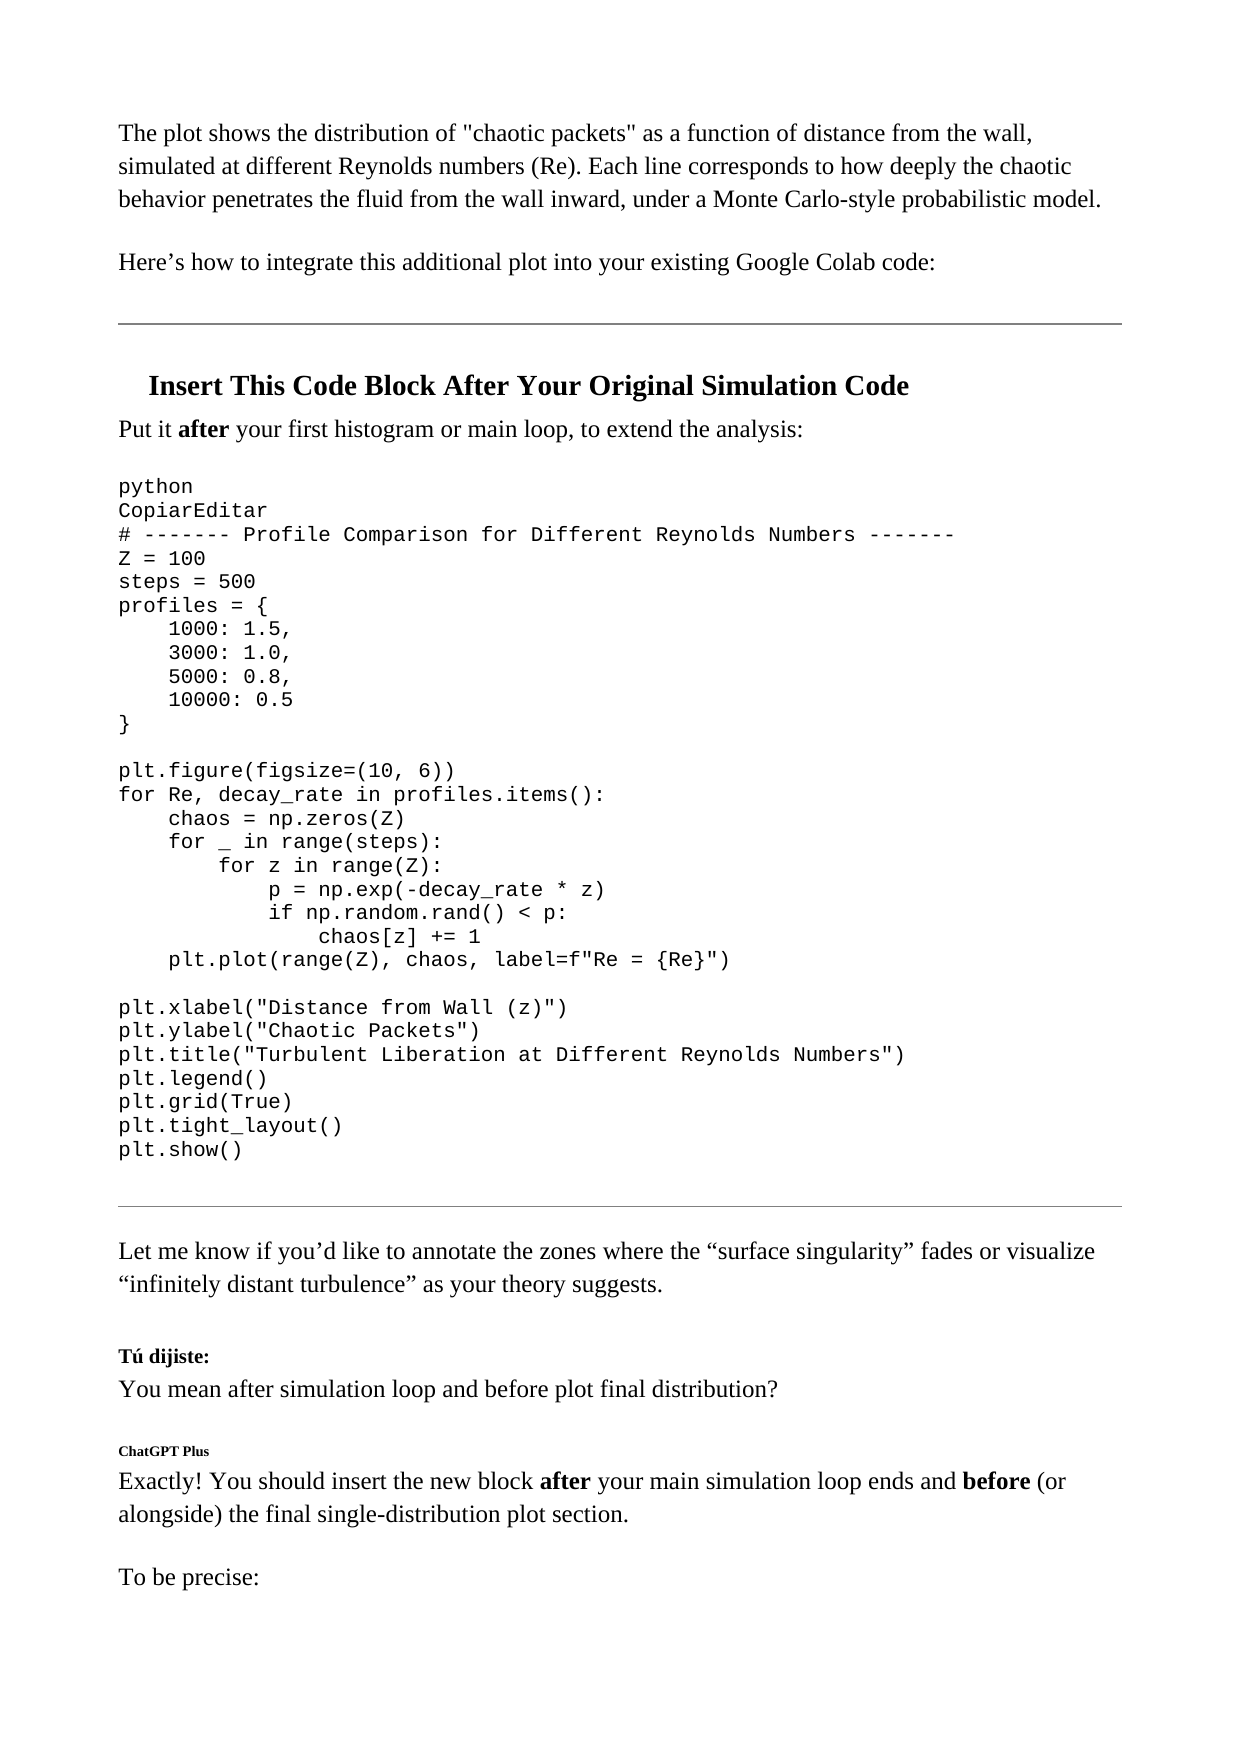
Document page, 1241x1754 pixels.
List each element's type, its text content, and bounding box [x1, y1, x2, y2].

text p = np.exp(-decay_rate * z) [118, 878, 1122, 902]
text Z = 100 [118, 547, 1122, 571]
text plt.ylabel("Chaotic Packets") [118, 1020, 1122, 1044]
text if np.random.rand() < p: [118, 902, 1122, 926]
text Here’s how to integrate this additional plot into your existing Google Colab code: [118, 247, 1122, 275]
text Let me know if you’d like to annotate the zones where the “surface singularity” fades or visualize “infinitely distant turbulence” as your theory suggests. [118, 1236, 1122, 1298]
text 1000: 1.5, [118, 618, 1122, 642]
text To be precise: [118, 1562, 1122, 1590]
text } [118, 713, 1122, 737]
text 3000: 1.0, [118, 642, 1122, 666]
text profiles = { [118, 595, 1122, 618]
text plt.tight_layout() [118, 1115, 1122, 1139]
text steps = 500 [118, 571, 1122, 595]
subtitle ChatGPT Plus [118, 1443, 1122, 1460]
subtitle 🔧 Insert This Code Block After Your Original Simulation Code [118, 368, 1122, 402]
text Exactly! You should insert the new block after your main simulation loop ends and before (or alongside) the final single-distribution plot section. [118, 1466, 1122, 1528]
text plt.grid(True) [118, 1091, 1122, 1115]
text plt.xlabel("Distance from Wall (z)") [118, 997, 1122, 1020]
text plt.title("Turbulent Liberation at Different Reynolds Numbers") [118, 1044, 1122, 1068]
text # ------- Profile Comparison for Different Reynolds Numbers ------- [118, 524, 1122, 547]
text Put it after your first histogram or main loop, to extend the analysis: [118, 414, 1122, 443]
text 10000: 0.5 [118, 689, 1122, 713]
text plt.show() [118, 1139, 1122, 1162]
text python [118, 477, 1122, 500]
text plt.plot(range(Z), chaos, label=f"Re = {Re}") [118, 949, 1122, 973]
text 5000: 0.8, [118, 666, 1122, 689]
text for Re, decay_rate in profiles.items(): [118, 784, 1122, 808]
text for z in range(Z): [118, 855, 1122, 878]
text plt.legend() [118, 1068, 1122, 1091]
text for _ in range(steps): [118, 831, 1122, 855]
text You mean after simulation loop and before plot final distribution? [118, 1374, 1122, 1403]
text chaos = np.zeros(Z) [118, 808, 1122, 831]
text plt.figure(figsize=(10, 6)) [118, 760, 1122, 784]
text The plot shows the distribution of "chaotic packets" as a function of distance from the wall, simulated at different Reynolds numbers (Re). Each line corresponds to how deeply the chaotic behavior penetrates the fluid from the wall inward, under a Monte Carlo-style probabilistic model. [118, 118, 1122, 213]
subtitle Tú dijiste: [118, 1344, 1122, 1368]
text CopiarEditar [118, 500, 1122, 524]
text chaos[z] += 1 [118, 926, 1122, 949]
